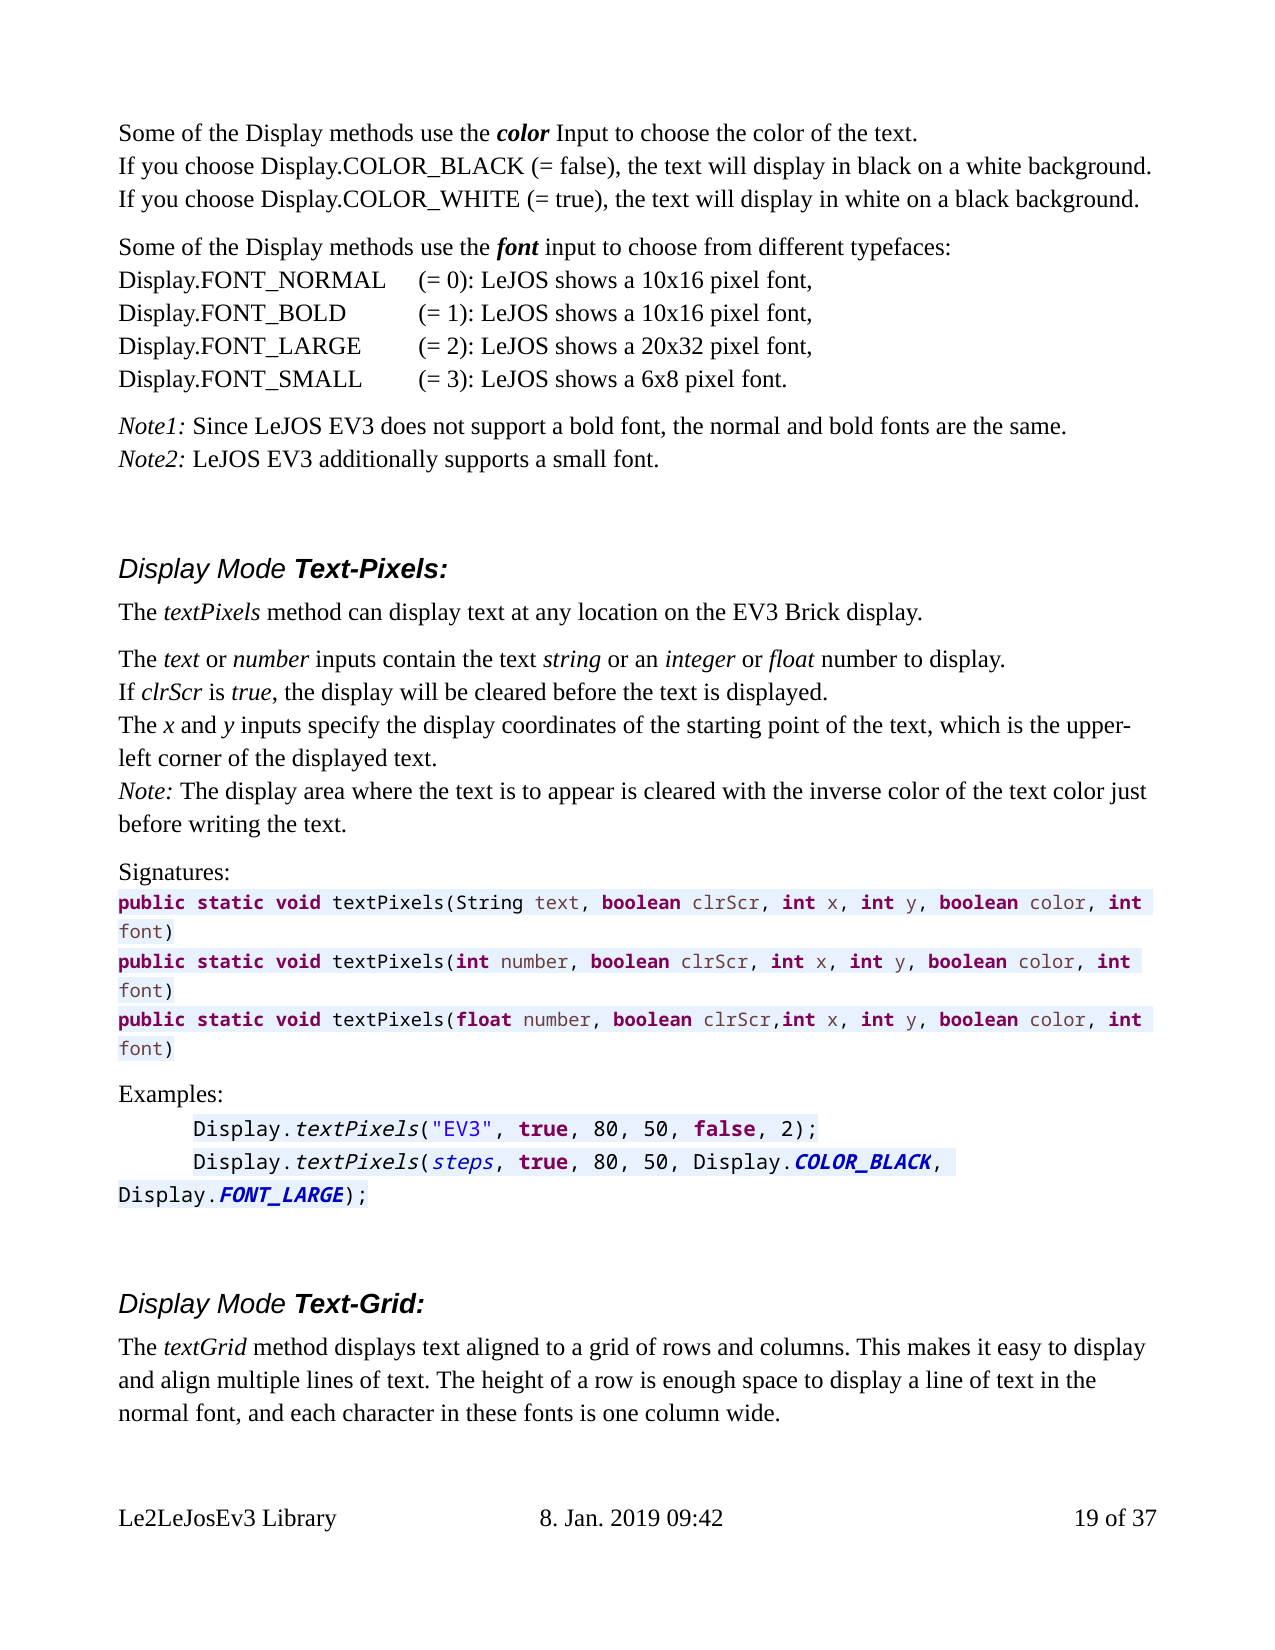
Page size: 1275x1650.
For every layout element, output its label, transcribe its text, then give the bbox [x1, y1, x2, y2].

subtitle Display Mode Text-Grid: [118, 1287, 1157, 1319]
text Some of the Display methods use the color Input to choose the color of the text. If you choose Display.COLOR_BLACK (= false), the text will display in black on a white background. If you choose Display.COLOR_WHITE (= true), the text will display in white on a black background. [118, 118, 1157, 213]
text Note1: Since LeJOS EV3 does not support a bold font, the normal and bold fonts are the same. Note2: LeJOS EV3 additionally supports a small font. [118, 411, 1157, 473]
text Some of the Display methods use the font input to choose from different typefaces: Display.FONT_NORMAL (= 0): LeJOS shows a 10x16 pixel font, Display.FONT_BOLD (= 1): LeJOS shows a 10x16 pixel font, Display.FONT_LARGE (= 2): LeJOS shows a 20x32 pixel font, Display.FONT_SMALL (= 3): LeJOS shows a 6x8 pixel font. [118, 232, 1157, 393]
text The text or number inputs contain the text string or an integer or float number to display. If clrScr is true, the display will be cleared before the text is displayed. The x and y inputs specify the display coordinates of the starting point of the text, which is the upper-left corner of the displayed text. Note: The display area where the text is to appear is cleared with the inverse color of the text color just before writing the text. [118, 644, 1157, 838]
subtitle Display Mode Text-Pixels: [118, 552, 1157, 584]
text Signatures: public static void textPixels(String text, boolean clrScr, int x, int y, boolean color, int font) public static void textPixels(int number, boolean clrScr, int x, int y, boolean color, int font) public static void textPixels(float number, boolean clrScr,int x, int y, boolean color, int font) [118, 857, 1157, 1061]
text The textGrid method displays text aligned to a grid of rows and columns. This makes it easy to display and align multiple lines of text. The height of a row is enough space to display a line of text in the normal font, and each character in these fonts is one column wide. [118, 1332, 1157, 1426]
text The textPixels method can display text at any location on the EV3 Brick display. [118, 597, 1157, 625]
text Examples: Display.textPixels("EV3", true, 80, 50, false, 2); Display.textPixels(steps, true, 80, 50, Display.COLOR_BLACK, Display.FONT_LARGE); [118, 1079, 1157, 1208]
